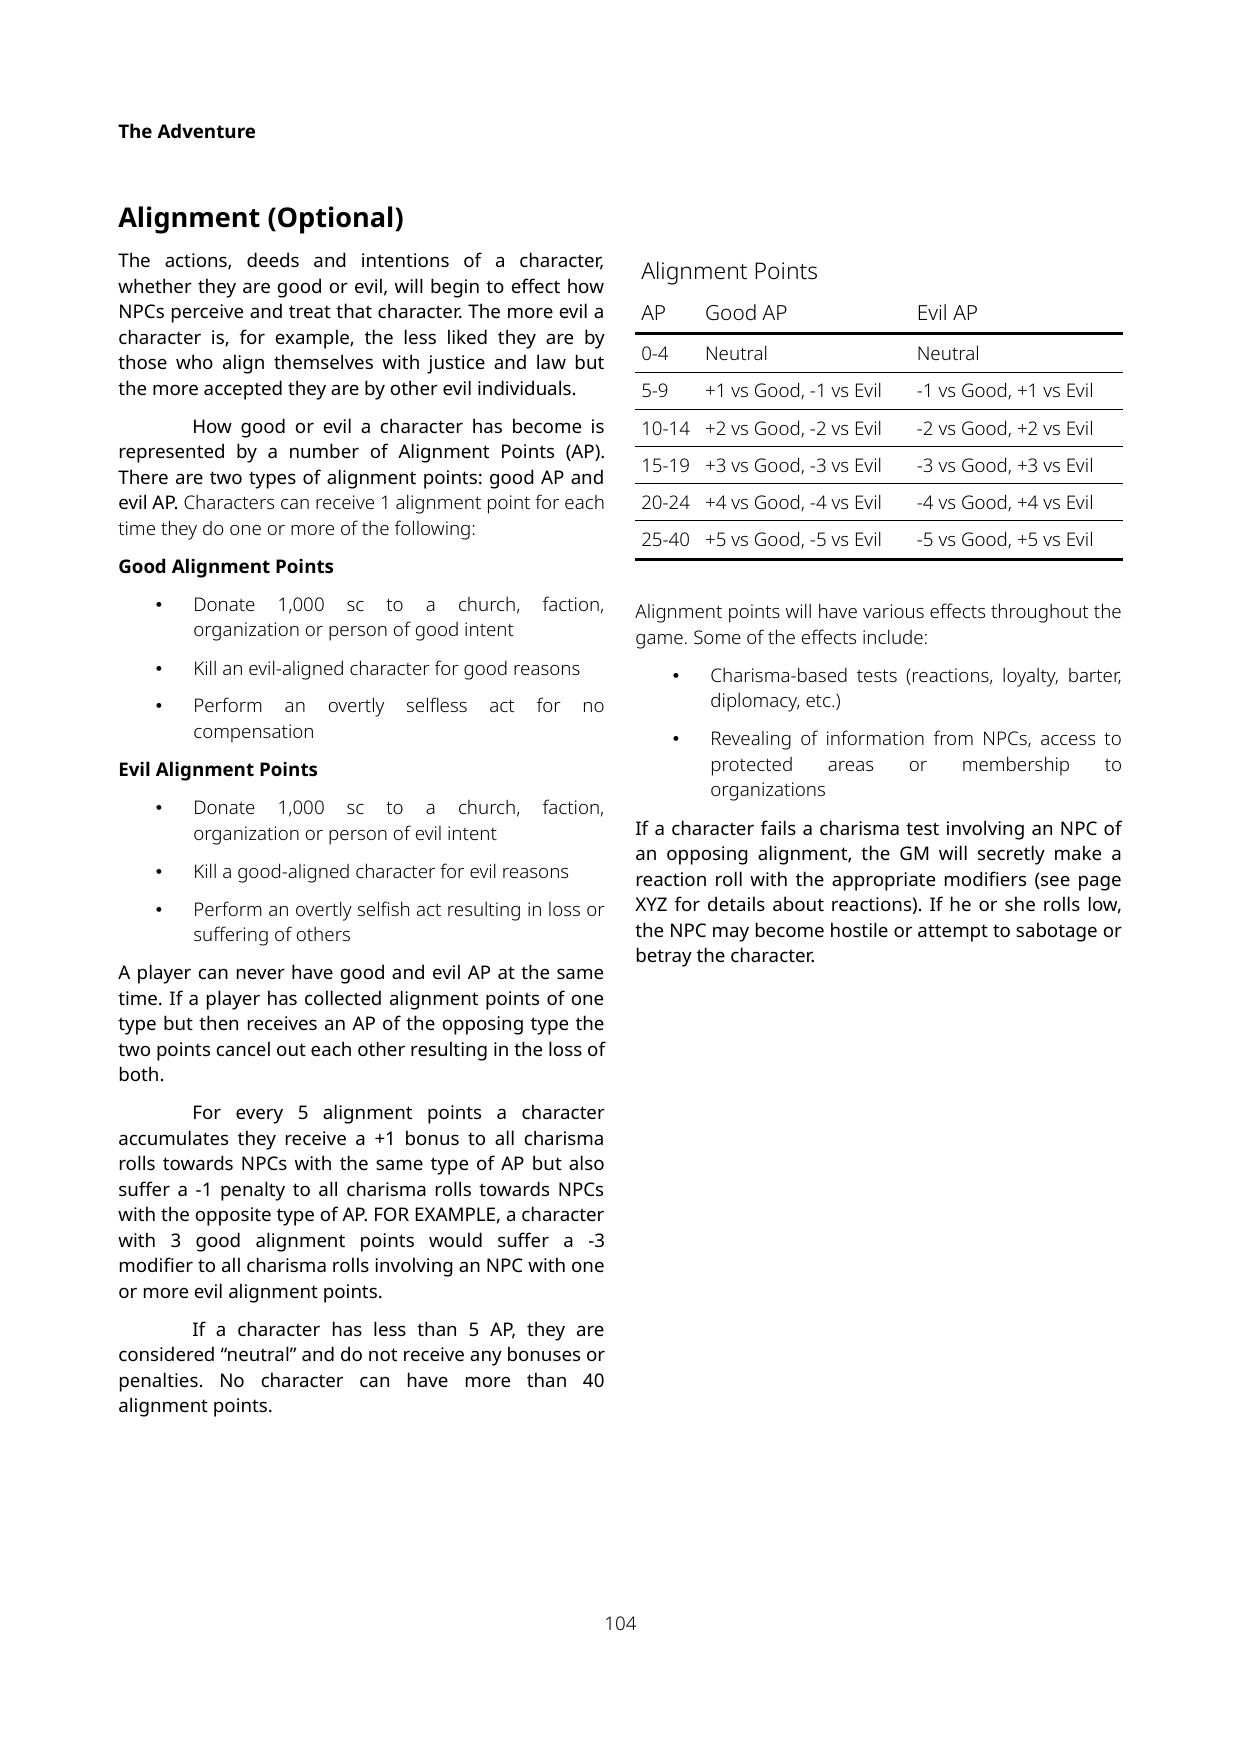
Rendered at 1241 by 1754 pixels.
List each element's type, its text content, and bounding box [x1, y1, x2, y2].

table_cell -5 vs Good, +5 vs Evil [911, 521, 1123, 557]
table_cell -1 vs Good, +1 vs Evil [911, 373, 1123, 409]
text If a character fails a charisma test involving an NPC of an opposing alignment, the GM will secretly make a reaction roll with the appropriate modifiers (see page XYZ for details about reactions). If he or she rolls low, the NPC may become hostile or attempt to sabotage or betray the character. [635, 815, 1122, 968]
text How good or evil a character has become is represented by a number of Alignment Points (AP). There are two types of alignment points: good AP and evil AP. Characters can receive 1 alignment point for each time they do one or more of the following: [118, 413, 605, 541]
table_cell 5-9 [635, 373, 699, 409]
list Perform an overtly selfish act resulting in loss or suffering of others [156, 896, 605, 947]
table_cell Neutral [699, 335, 911, 372]
table_cell -2 vs Good, +2 vs Evil [911, 410, 1123, 446]
table_cell 15-19 [635, 447, 699, 483]
table_cell AP [635, 292, 699, 332]
list Donate 1,000 sc to a church, faction, organization or person of evil intent [156, 794, 605, 845]
subtitle Alignment (Optional) [118, 198, 605, 235]
table_cell +1 vs Good, -1 vs Evil [699, 373, 911, 409]
text Evil Alignment Points [118, 756, 605, 782]
table_cell Good AP [699, 292, 911, 332]
table_cell +5 vs Good, -5 vs Evil [699, 521, 911, 557]
table_cell -3 vs Good, +3 vs Evil [911, 447, 1123, 483]
table_cell -4 vs Good, +4 vs Evil [911, 484, 1123, 520]
list Revealing of information from NPCs, access to protected areas or membership to organizations [673, 726, 1122, 802]
text If a character has less than 5 AP, they are considered “neutral” and do not receive any bonuses or penalties. No character can have more than 40 alignment points. [118, 1316, 605, 1418]
list Kill a good-aligned character for evil reasons [156, 858, 605, 883]
text A player can never have good and evil AP at the same time. If a player has collected alignment points of one type but then receives an AP of the opposing type the two points cancel out each other resulting in the loss of both. [118, 959, 605, 1087]
text Good Alignment Points [118, 553, 605, 579]
list Kill an evil-aligned character for good reasons [156, 655, 605, 680]
list Perform an overtly selfless act for no compensation [156, 693, 605, 744]
table_cell +2 vs Good, -2 vs Evil [699, 410, 911, 446]
table_header Alignment Points [635, 249, 1123, 292]
text Alignment points will have various effects throughout the game. Some of the effects include: [635, 599, 1122, 650]
text The actions, deeds and intentions of a character, whether they are good or evil, will begin to effect how NPCs perceive and treat that character. The more evil a character is, for example, the less liked they are by those who align themselves with justice and law but the more accepted they are by other evil individuals. [118, 247, 605, 401]
table_cell 0-4 [635, 335, 699, 372]
list Charisma-based tests (reactions, loyalty, barter, diplomacy, etc.) [673, 662, 1122, 713]
table_cell Neutral [911, 335, 1123, 372]
table_cell 10-14 [635, 410, 699, 446]
table_cell 20-24 [635, 484, 699, 520]
text For every 5 alignment points a character accumulates they receive a +1 bonus to all charisma rolls towards NPCs with the same type of AP but also suffer a -1 penalty to all charisma rolls towards NPCs with the opposite type of AP. FOR EXAMPLE, a character with 3 good alignment points would suffer a -3 modifier to all charisma rolls involving an NPC with one or more evil alignment points. [118, 1099, 605, 1304]
table_cell 25-40 [635, 521, 699, 557]
list Donate 1,000 sc to a church, faction, organization or person of good intent [156, 591, 605, 642]
table_cell +3 vs Good, -3 vs Evil [699, 447, 911, 483]
table_cell +4 vs Good, -4 vs Evil [699, 484, 911, 520]
table_cell Evil AP [911, 292, 1123, 332]
